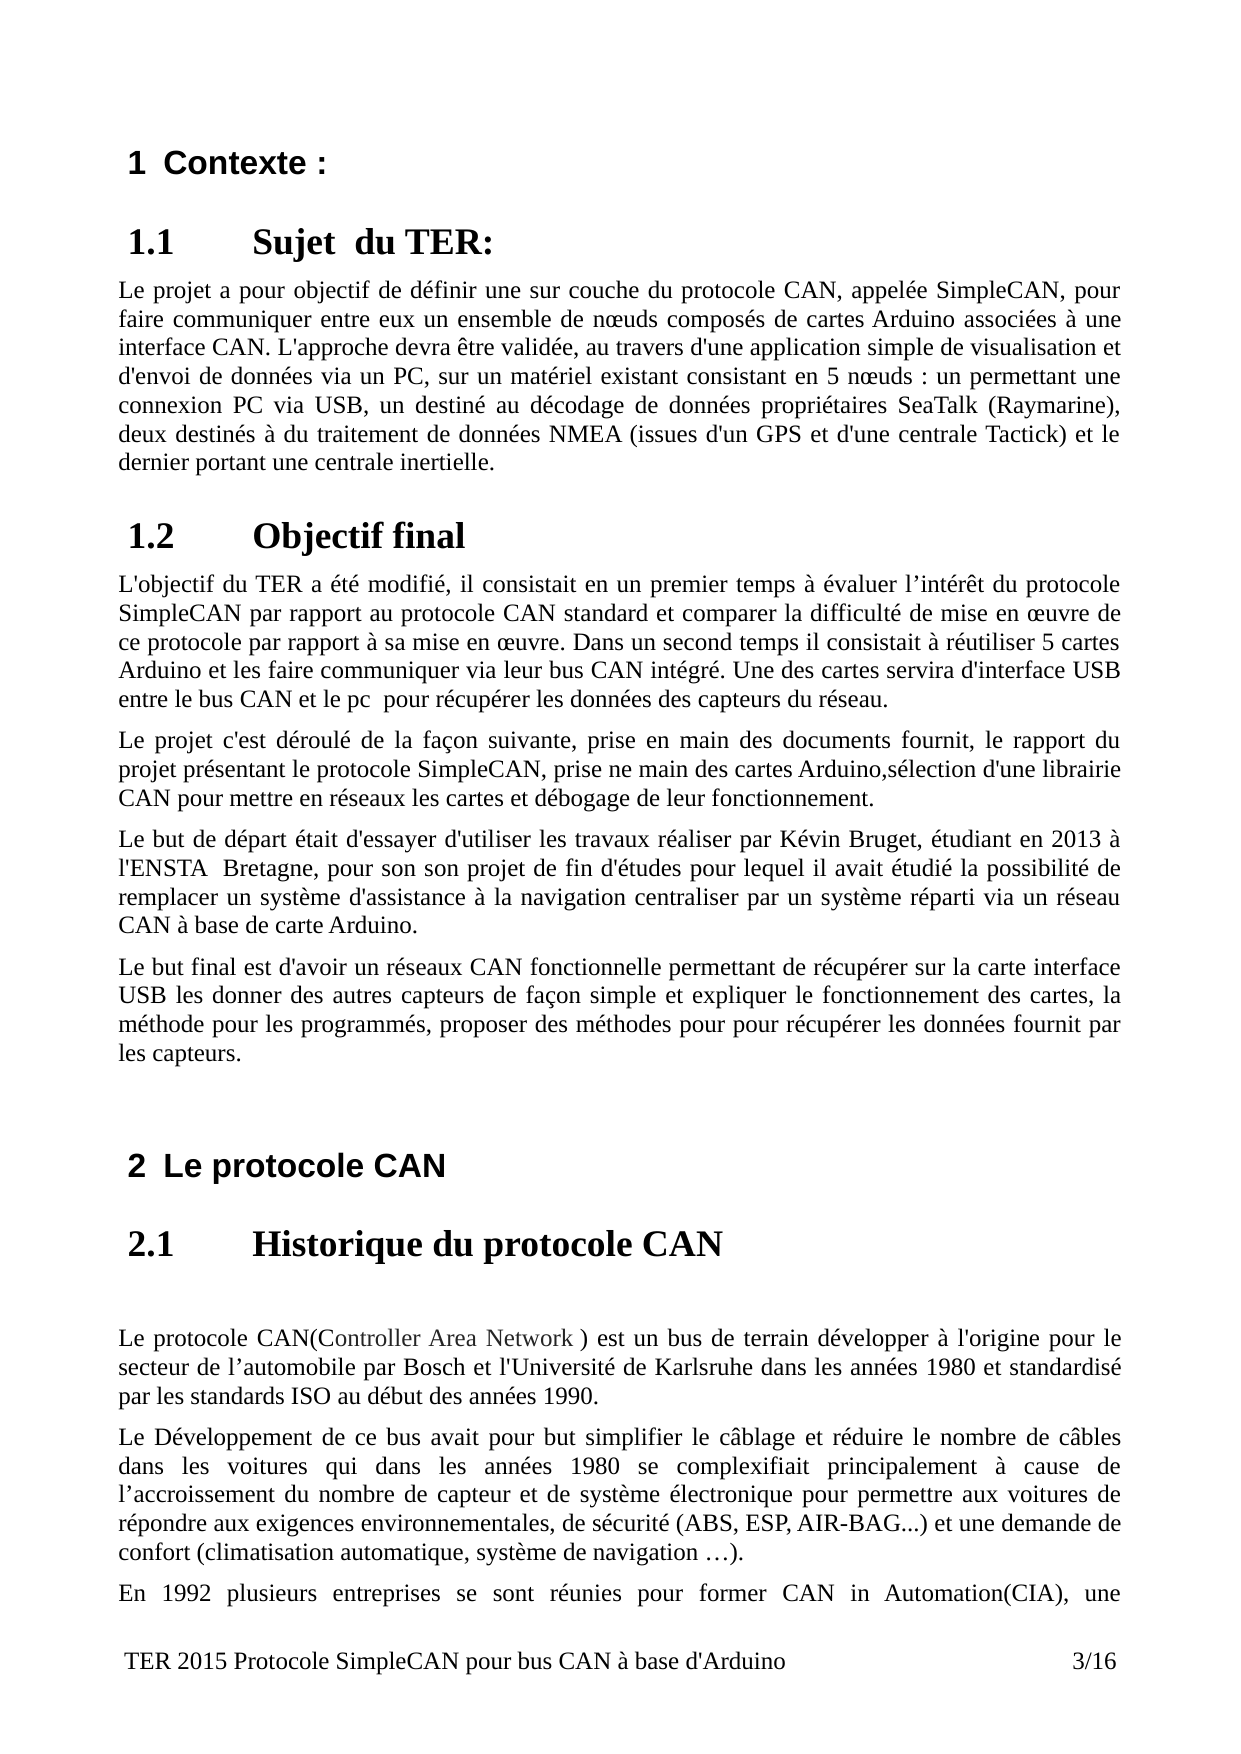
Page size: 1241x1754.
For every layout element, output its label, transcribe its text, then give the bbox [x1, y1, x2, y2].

text L'objectif du TER a été modifié, il consistait en un premier temps à évaluer l’intérêt du protocole SimpleCAN par rapport au protocole CAN standard et comparer la difficulté de mise en œuvre de ce protocole par rapport à sa mise en œuvre. Dans un second temps il consistait à réutiliser 5 cartes Arduino et les faire communiquer via leur bus CAN intégré. Une des cartes servira d'interface USB entre le bus CAN et le pc pour récupérer les données des capteurs du réseau. [118, 569, 1122, 713]
text Le protocole CAN(Controller Area Network ) est un bus de terrain développer à l'origine pour le secteur de l’automobile par Bosch et l'Université de Karlsruhe dans les années 1980 et standardisé par les standards ISO au début des années 1990. [118, 1323, 1122, 1409]
subtitle Le protocole CAN [118, 1146, 1122, 1184]
subtitle Contexte : [118, 143, 1122, 182]
text Le projet a pour objectif de définir une sur couche du protocole CAN, appelée SimpleCAN, pour faire communiquer entre eux un ensemble de nœuds composés de cartes Arduino associées à une interface CAN. L'approche devra être validée, au travers d'une application simple de visualisation et d'envoi de données via un PC, sur un matériel existant consistant en 5 nœuds : un permettant une connexion PC via USB, un destiné au décodage de données propriétaires SeaTalk (Raymarine), deux destinés à du traitement de données NMEA (issues d'un GPS et d'une centrale Tactick) et le dernier portant une centrale inertielle. [118, 275, 1122, 476]
subtitle Historique du protocole CAN [118, 1222, 1122, 1265]
text Le but final est d'avoir un réseaux CAN fonctionnelle permettant de récupérer sur la carte interface USB les donner des autres capteurs de façon simple et expliquer le fonctionnement des cartes, la méthode pour les programmés, proposer des méthodes pour pour récupérer les données fournit par les capteurs. [118, 952, 1122, 1067]
text Le but de départ était d'essayer d'utiliser les travaux réaliser par Kévin Bruget, étudiant en 2013 à l'ENSTA Bretagne, pour son son projet de fin d'études pour lequel il avait étudié la possibilité de remplacer un système d'assistance à la navigation centraliser par un système réparti via un réseau CAN à base de carte Arduino. [118, 824, 1122, 939]
text Le projet c'est déroulé de la façon suivante, prise en main des documents fournit, le rapport du projet présentant le protocole SimpleCAN, prise ne main des cartes Arduino,sélection d'une librairie CAN pour mettre en réseaux les cartes et débogage de leur fonctionnement. [118, 726, 1122, 812]
text Le Développement de ce bus avait pour but simplifier le câblage et réduire le nombre de câbles dans les voitures qui dans les années 1980 se complexifiait principalement à cause de l’accroissement du nombre de capteur et de système électronique pour permettre aux voitures de répondre aux exigences environnementales, de sécurité (ABS, ESP, AIR-BAG...) et une demande de confort (climatisation automatique, système de navigation …). [118, 1422, 1122, 1566]
subtitle Objectif final [118, 514, 1122, 557]
text En 1992 plusieurs entreprises se sont réunies pour former CAN in Automation(CIA), une [118, 1578, 1122, 1607]
subtitle Sujet du TER: [118, 219, 1122, 262]
